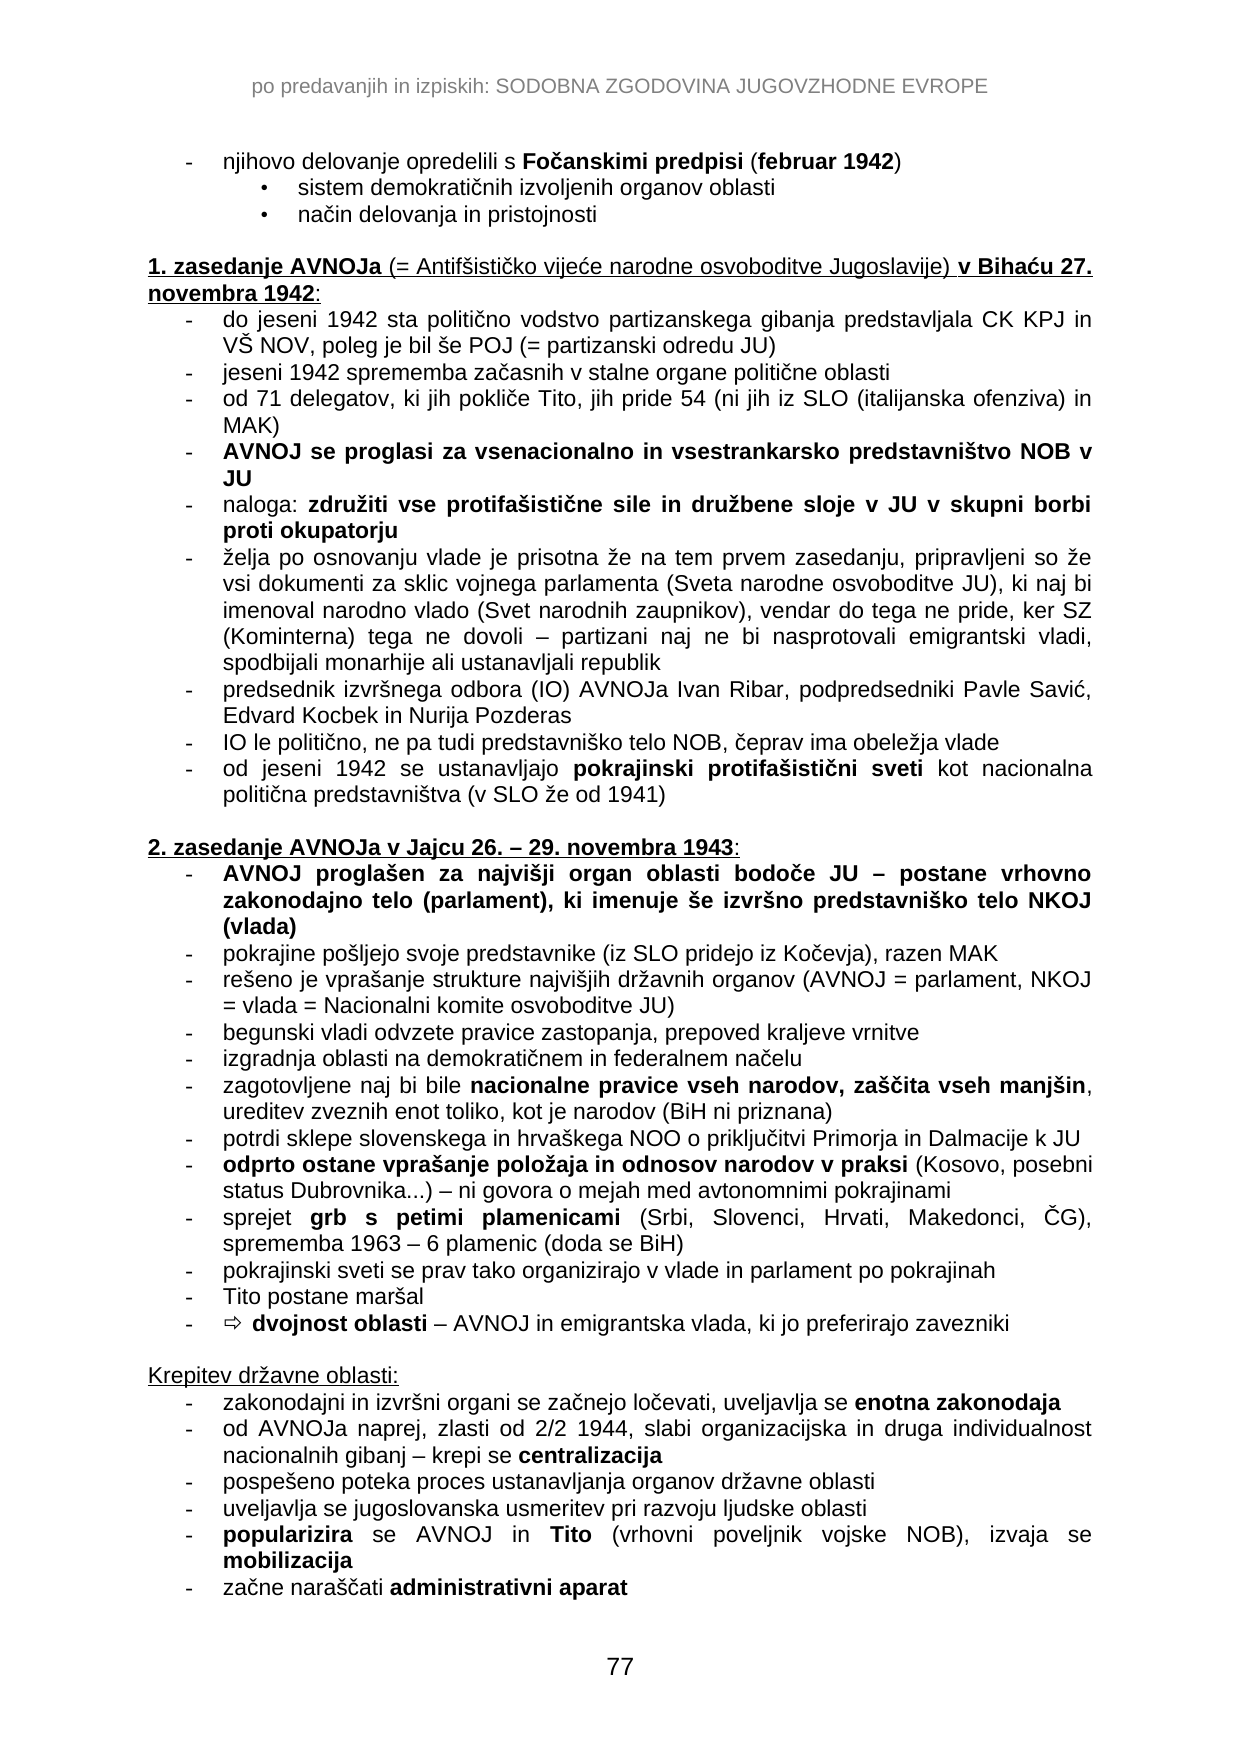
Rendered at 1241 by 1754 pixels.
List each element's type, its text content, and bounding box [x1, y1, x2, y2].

list način delovanja in pristojnosti [260, 201, 1093, 227]
text Krepitev državne oblasti: [148, 1362, 1093, 1389]
list naloga: združiti vse protifašistične sile in družbene sloje v JU v skupni borbi proti okupatorju [185, 491, 1093, 544]
list sistem demokratičnih izvoljenih organov oblasti [260, 174, 1093, 201]
list AVNOJ proglašen za najvišji organ oblasti bodoče JU – postane vrhovno zakonodajno telo (parlament), ki imenuje še izvršno predstavniško telo NKOJ (vlada) [185, 860, 1093, 939]
list rešeno je vprašanje strukture najvišjih državnih organov (AVNOJ = parlament, NKOJ = vlada = Nacionalni komite osvoboditve JU) [185, 966, 1093, 1019]
list pokrajinski sveti se prav tako organizirajo v vlade in parlament po pokrajinah [185, 1257, 1093, 1283]
list pokrajine pošljejo svoje predstavnike (iz SLO pridejo iz Kočevja), razen MAK [185, 939, 1093, 966]
list odprto ostane vprašanje položaja in odnosov narodov v praksi (Kosovo, posebni status Dubrovnika...) – ni govora o mejah med avtonomnimi pokrajinami [185, 1151, 1093, 1204]
list začne naraščati administrativni aparat [185, 1574, 1093, 1600]
list IO le politično, ne pa tudi predstavniško telo NOB, čeprav ima obeležja vlade [185, 728, 1093, 755]
list zagotovljene naj bi bile nacionalne pravice vseh narodov, zaščita vseh manjšin, ureditev zveznih enot toliko, kot je narodov (BiH ni priznana) [185, 1072, 1093, 1124]
text novembra 1942: [148, 277, 1093, 306]
list sprejet grb s petimi plamenicami (Srbi, Slovenci, Hrvati, Makedonci, ČG), sprememba 1963 – 6 plamenic (doda se BiH) [185, 1204, 1093, 1257]
list Tito postane maršal [185, 1283, 1093, 1309]
list želja po osnovanju vlade je prisotna že na tem prvem zasedanju, pripravljeni so že vsi dokumenti za sklic vojnega parlamenta (Sveta narodne osvoboditve JU), ki naj bi imenoval narodno vlado (Svet narodnih zaupnikov), vendar do tega ne pride, ker SZ (Kominterna) tega ne dovoli – partizani naj ne bi nasprotovali emigrantski vladi, spodbijali monarhije ali ustanavljali republik [185, 544, 1093, 676]
list od 71 delegatov, ki jih pokliče Tito, jih pride 54 (ni jih iz SLO (italijanska ofenziva) in MAK) [185, 385, 1093, 438]
list jeseni 1942 sprememba začasnih v stalne organe politične oblasti [185, 359, 1093, 385]
list izgradnja oblasti na demokratičnem in federalnem načelu [185, 1045, 1093, 1072]
list njihovo delovanje opredelili s Fočanskimi predpisi (februar 1942) [185, 148, 1093, 174]
list predsednik izvršnega odbora (IO) AVNOJa Ivan Ribar, podpredsedniki Pavle Savić, Edvard Kocbek in Nurija Pozderas [185, 676, 1093, 728]
list pospešeno poteka proces ustanavljanja organov državne oblasti [185, 1468, 1093, 1494]
text 2. zasedanje AVNOJa v Jajcu 26. – 29. novembra 1943: [148, 834, 1093, 860]
list do jeseni 1942 sta politično vodstvo partizanskega gibanja predstavljala CK KPJ in VŠ NOV, poleg je bil še POJ (= partizanski odredu JU) [185, 306, 1093, 359]
text 1. zasedanje AVNOJa (= Antifšističko vijeće narodne osvoboditve Jugoslavije) v Bihaću 27. [148, 253, 1093, 276]
list uveljavlja se jugoslovanska usmeritev pri razvoju ljudske oblasti [185, 1494, 1093, 1521]
list potrdi sklepe slovenskega in hrvaškega NOO o priključitvi Primorja in Dalmacije k JU [185, 1124, 1093, 1151]
list AVNOJ se proglasi za vsenacionalno in vsestrankarsko predstavništvo NOB v JU [185, 438, 1093, 491]
list popularizira se AVNOJ in Tito (vrhovni poveljnik vojske NOB), izvaja se mobilizacija [185, 1521, 1093, 1574]
list od jeseni 1942 se ustanavljajo pokrajinski protifašistični sveti kot nacionalna politična predstavništva (v SLO že od 1941) [185, 755, 1093, 808]
list  dvojnost oblasti – AVNOJ in emigrantska vlada, ki jo preferirajo zavezniki [185, 1309, 1093, 1336]
list od AVNOJa naprej, zlasti od 2/2 1944, slabi organizacijska in druga individualnost nacionalnih gibanj – krepi se centralizacija [185, 1415, 1093, 1468]
list begunski vladi odvzete pravice zastopanja, prepoved kraljeve vrnitve [185, 1019, 1093, 1045]
list zakonodajni in izvršni organi se začnejo ločevati, uveljavlja se enotna zakonodaja [185, 1389, 1093, 1415]
